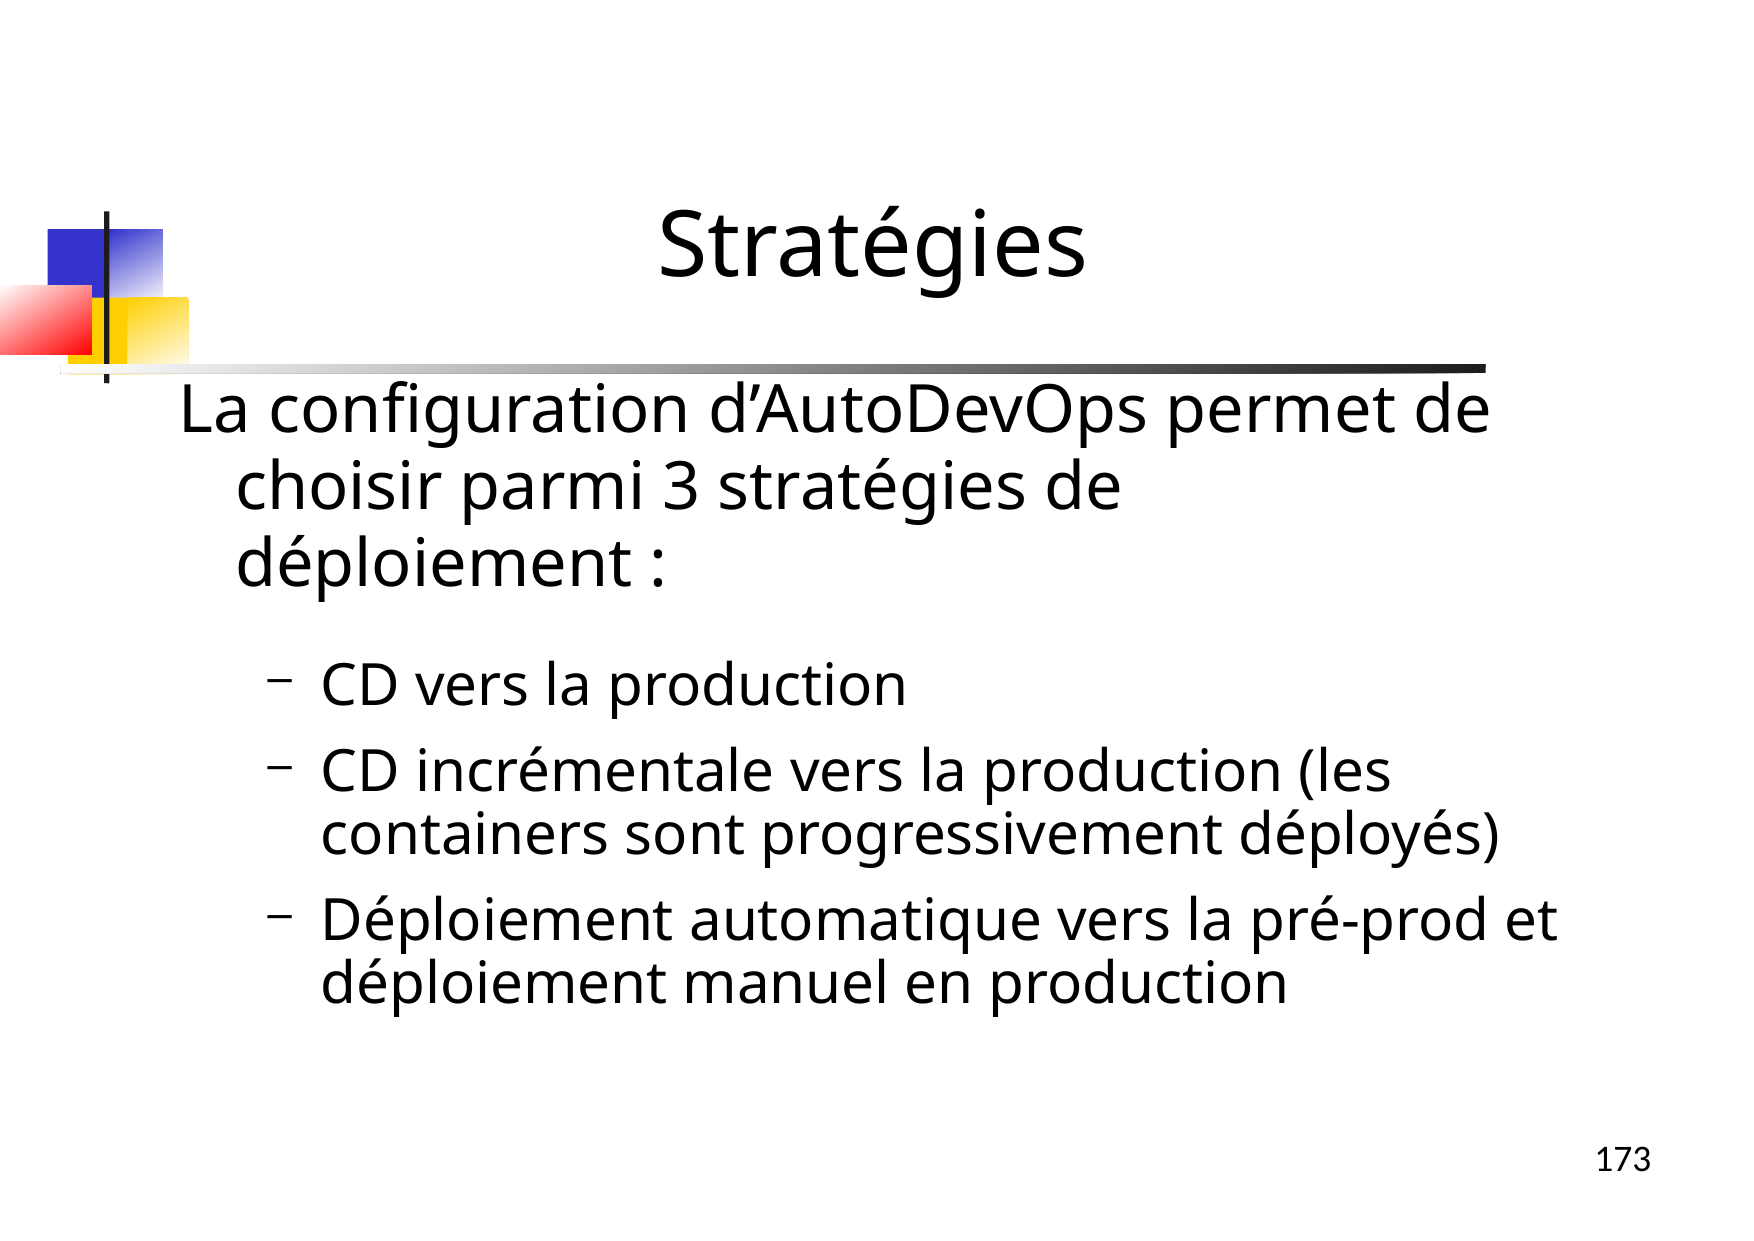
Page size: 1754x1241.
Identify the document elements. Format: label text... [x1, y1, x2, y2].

title Stratégies [179, 139, 1567, 351]
list La configuration d’AutoDevOps permet de choisir parmi 3 stratégies de déploiement : CD vers la production CD incrémentale vers la production (les containers sont progressivement déployés) Déploiement automatique vers la pré-prod et déploiement manuel en production [179, 370, 1567, 1091]
